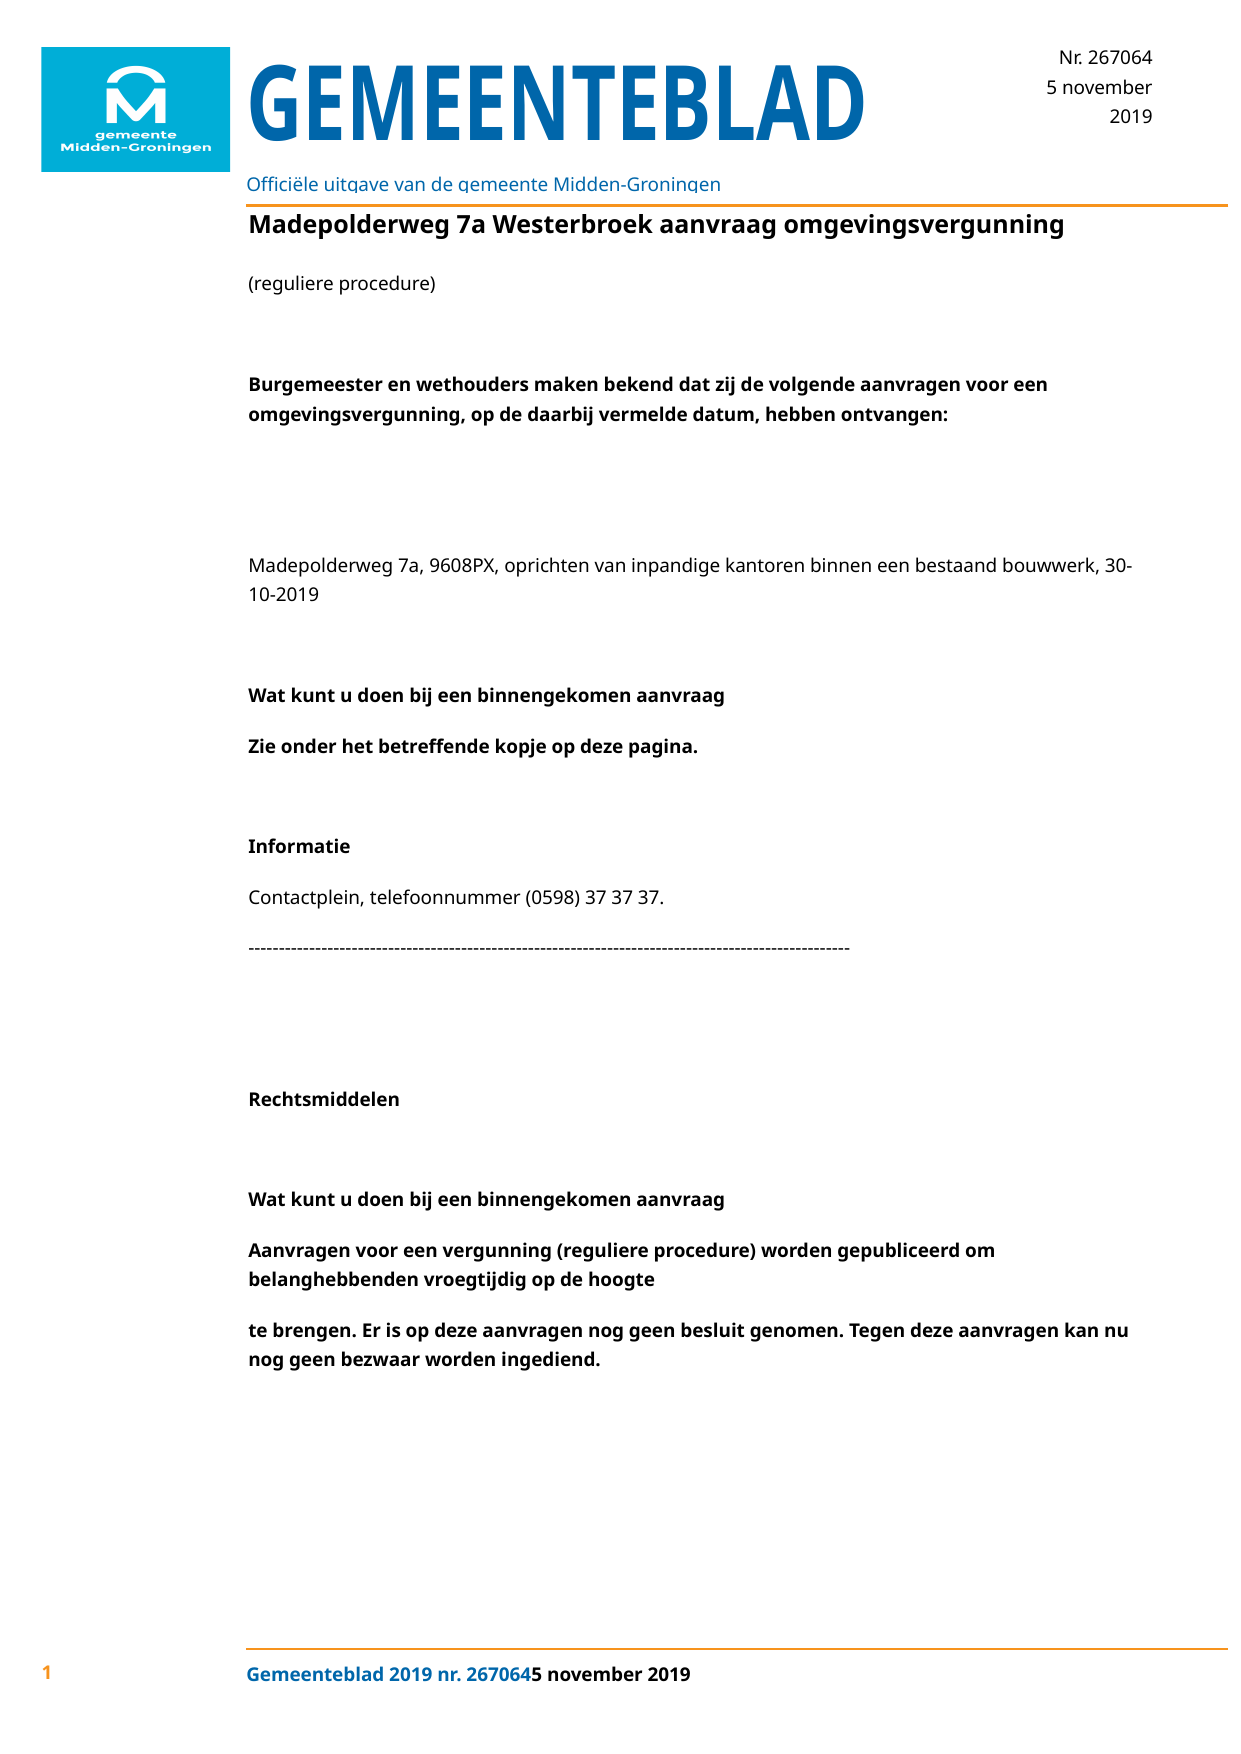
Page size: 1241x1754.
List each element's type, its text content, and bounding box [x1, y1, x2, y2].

text Informatie [248, 834, 1152, 859]
text Wat kunt u doen bij een binnengekomen aanvraag [248, 1187, 1152, 1212]
text Aanvragen voor een vergunning (reguliere procedure) worden gepubliceerd om belanghebbenden vroegtijdig op de hoogte [248, 1237, 1152, 1292]
text Madepolderweg 7a Westerbroek aanvraag omgevingsvergunning [248, 207, 1152, 241]
text Burgemeester en wethouders maken bekend dat zij de volgende aanvragen voor een omgevingsvergunning, op de daarbij vermelde datum, hebben ontvangen: [248, 371, 1152, 426]
text (reguliere procedure) [248, 270, 1152, 296]
text Wat kunt u doen bij een binnengekomen aanvraag [248, 682, 1152, 708]
text Rechtsmiddelen [248, 1086, 1152, 1111]
text --------------------------------------------------------------------------------------------------- [248, 934, 1152, 960]
picture [184, 146, 190, 153]
picture [108, 66, 164, 82]
picture [107, 89, 165, 122]
text Madepolderweg 7a, 9608PX, oprichten van inpandige kantoren binnen een bestaand bouwwerk, 30-10-2019 [248, 552, 1152, 607]
text te brengen. Er is op deze aanvragen nog geen besluit genomen. Tegen deze aanvragen kan nu nog geen bezwaar worden ingediend. [248, 1317, 1152, 1372]
text Zie onder het betreffende kopje op deze pagina. [248, 733, 1152, 758]
text Contactplein, telefoonnummer (0598) 37 37 37. [248, 884, 1152, 910]
